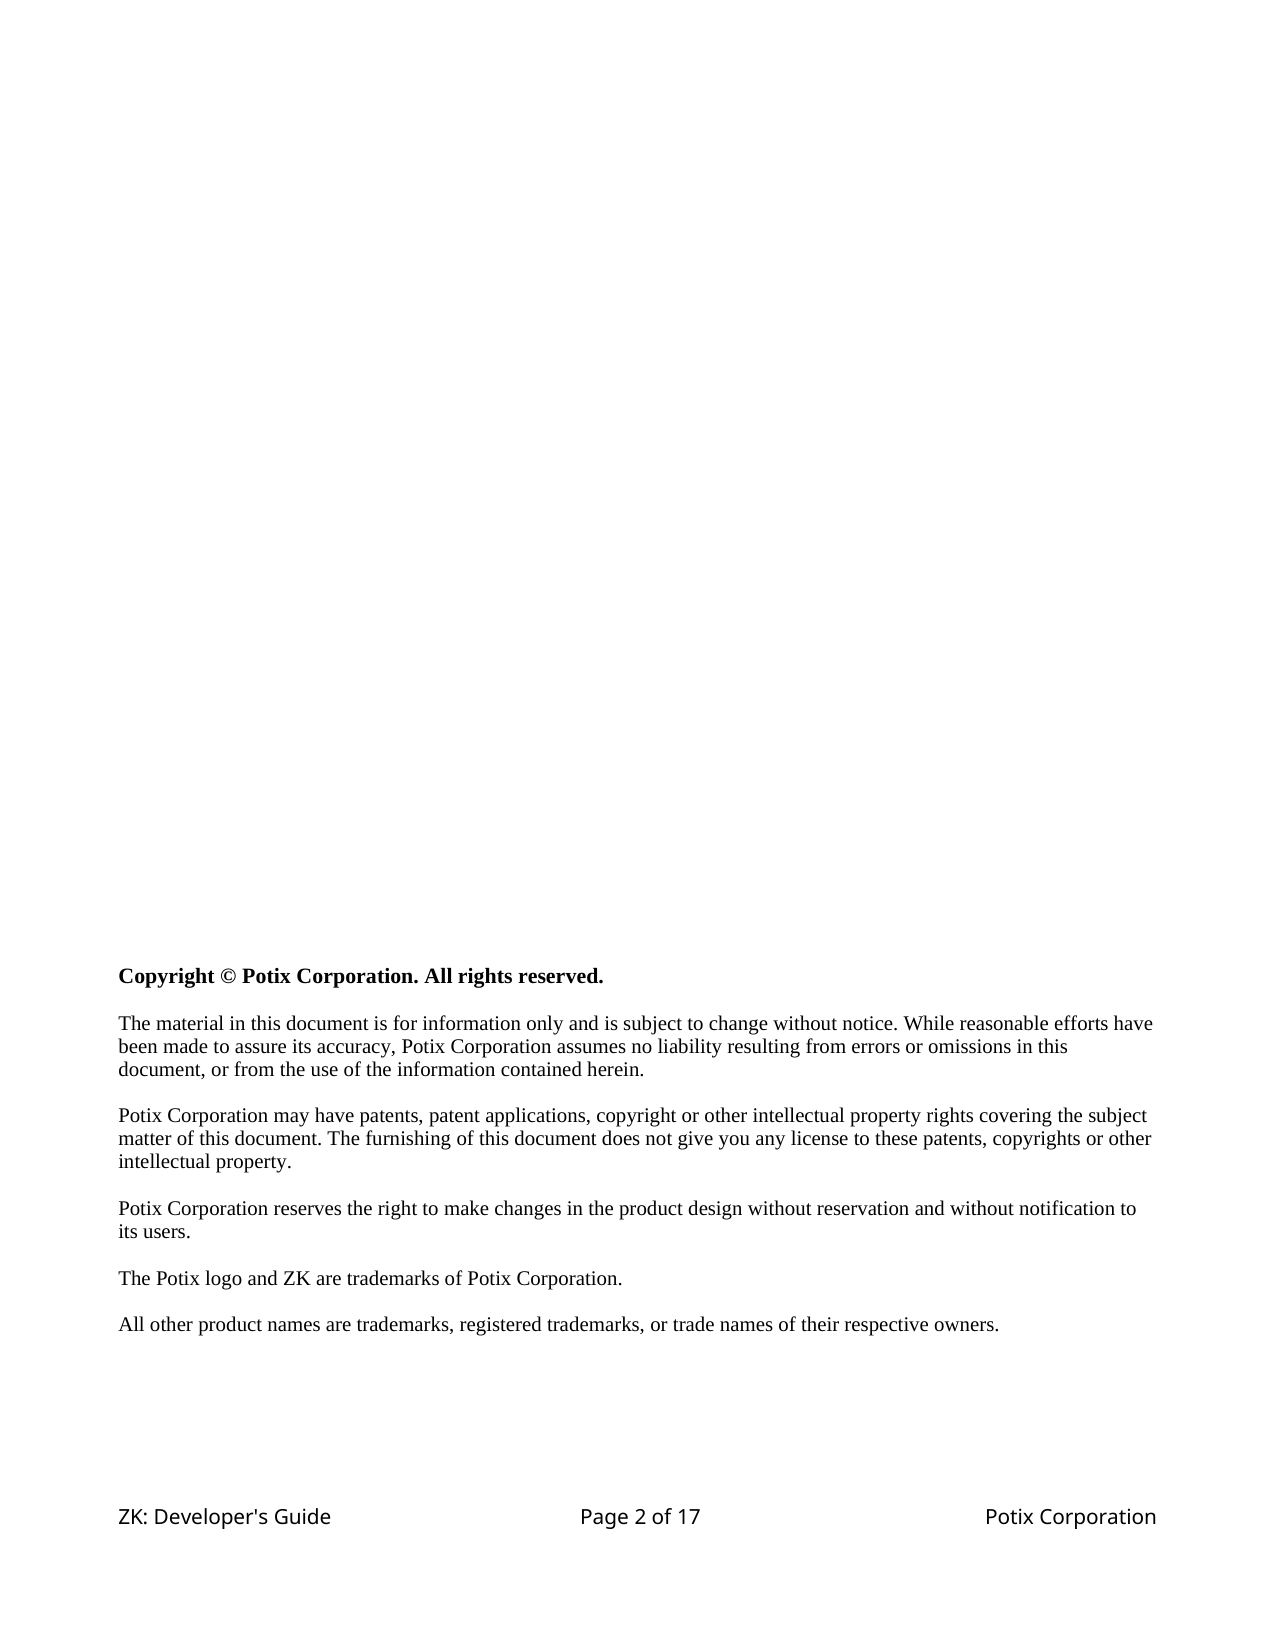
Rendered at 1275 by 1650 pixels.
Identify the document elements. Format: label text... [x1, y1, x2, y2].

text The material in this document is for information only and is subject to change without notice. While reasonable efforts have been made to assure its accuracy, Potix Corporation assumes no liability resulting from errors or omissions in this document, or from the use of the information contained herein. [118, 1011, 1157, 1081]
text The Potix logo and ZK are trademarks of Potix Corporation. [118, 1267, 1157, 1289]
text Copyright © Potix Corporation. All rights reserved. [118, 963, 1157, 988]
text All other product names are trademarks, registered trademarks, or trade names of their respective owners. [118, 1313, 1157, 1336]
text Potix Corporation may have patents, patent applications, copyright or other intellectual property rights covering the subject matter of this document. The furnishing of this document does not give you any license to these patents, copyrights or other intellectual property. [118, 1104, 1157, 1173]
text Potix Corporation reserves the right to make changes in the product design without reservation and without notification to its users. [118, 1197, 1157, 1243]
